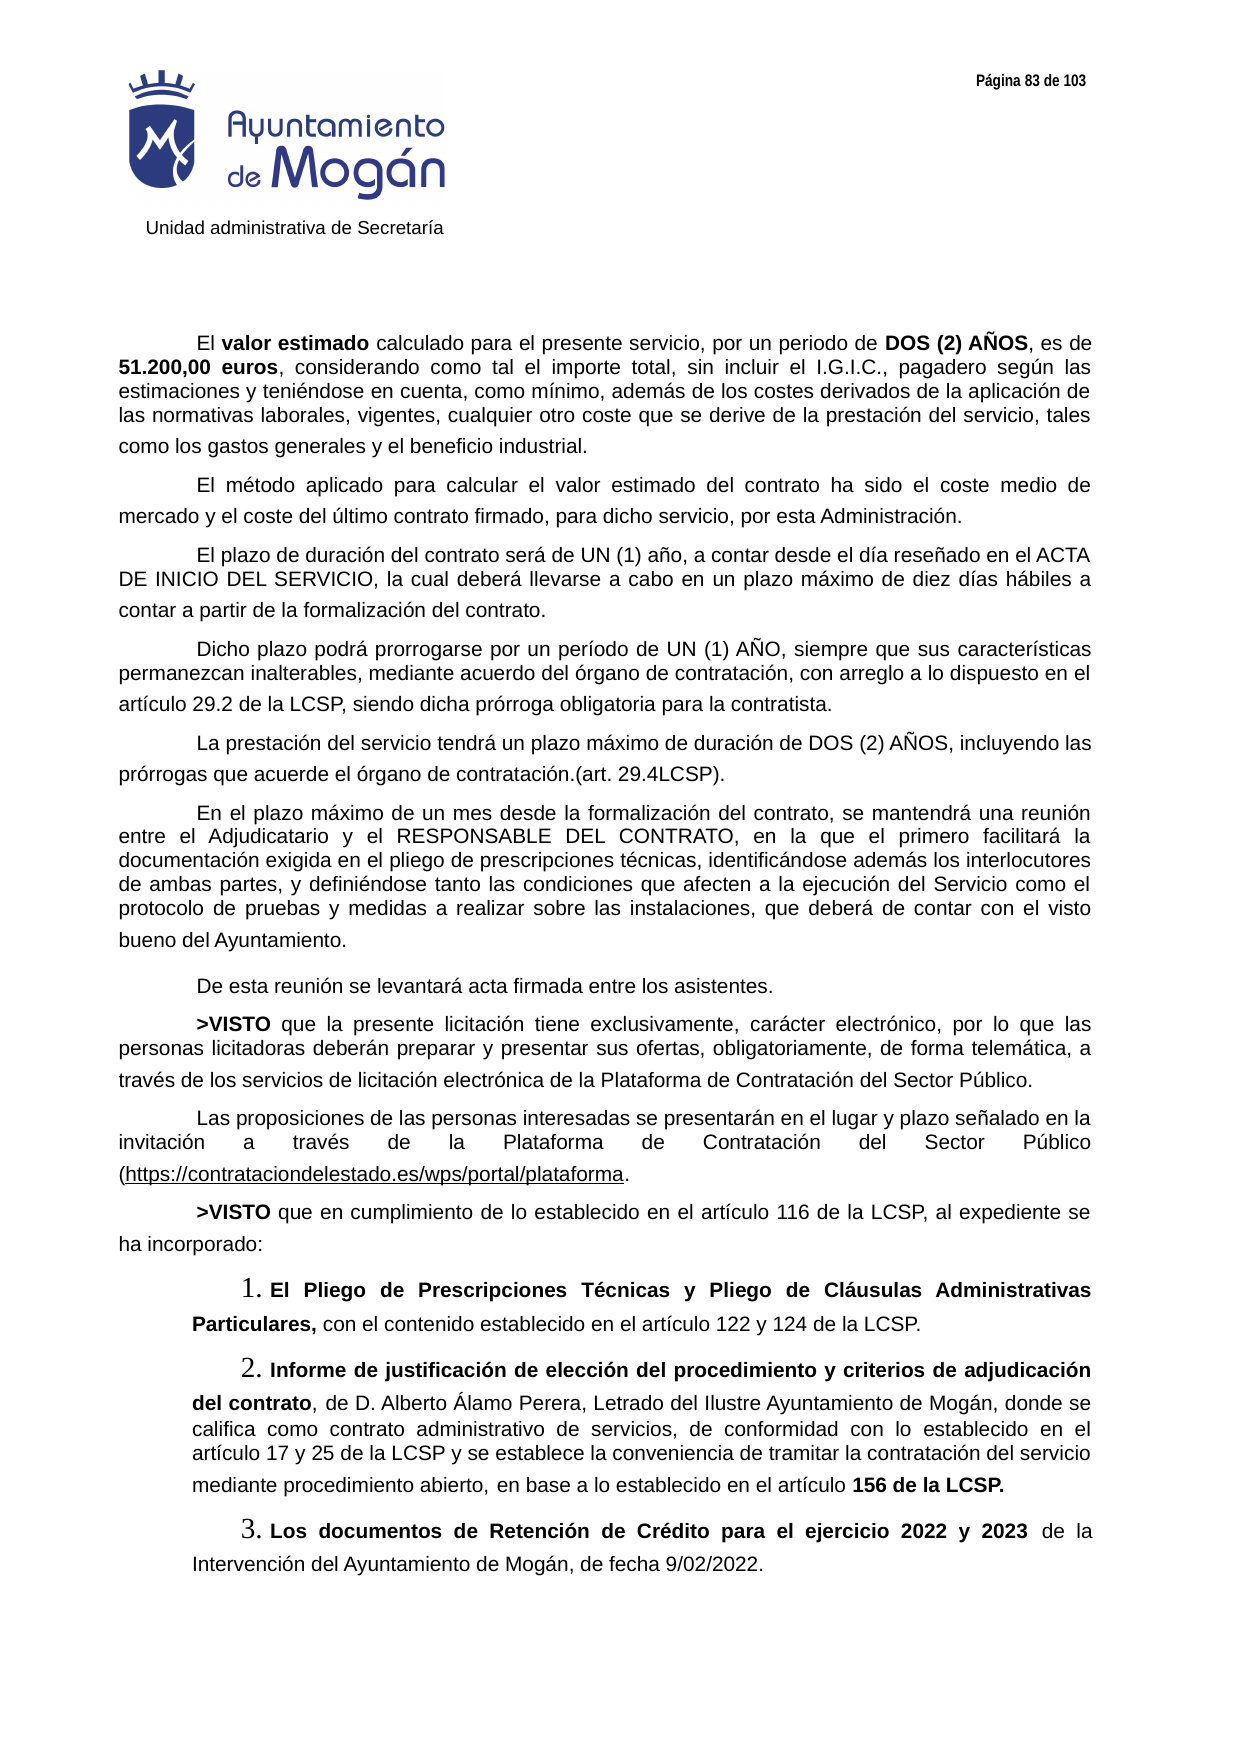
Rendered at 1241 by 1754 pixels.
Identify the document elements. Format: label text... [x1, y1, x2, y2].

text En el plazo máximo de un mes desde la formalización del contrato, se mantendrá una reunión entre el Adjudicatario y el RESPONSABLE DEL CONTRATO, en la que el primero facilitará la documentación exigida en el pliego de prescripciones técnicas, identificándose además los interlocutores de ambas partes, y definiéndose tanto las condiciones que afecten a la ejecución del Servicio como el protocolo de pruebas y medidas a realizar sobre las instalaciones, que deberá de contar con el visto bueno del Ayuntamiento. [118, 800, 1092, 954]
list Los documentos de Retención de Crédito para el ejercicio 2022 y 2023 de la Intervención del Ayuntamiento de Mogán, de fecha 9/02/2022. [162, 1511, 1092, 1578]
text Las proposiciones de las personas interesadas se presentarán en el lugar y plazo señalado en la invitación a través de la Plataforma de Contratación del Sector Público (https://contrataciondelestado.es/wps/portal/plataforma. [118, 1106, 1092, 1188]
text El valor estimado calculado para el presente servicio, por un periodo de DOS (2) AÑOS, es de 51.200,00 euros, considerando como tal el importe total, sin incluir el I.G.I.C., pagadero según las estimaciones y teniéndose en cuenta, como mínimo, además de los costes derivados de la aplicación de las normativas laborales, vigentes, cualquier otro coste que se derive de la prestación del servicio, tales como los gastos generales y el beneficio industrial. [118, 331, 1092, 460]
text El método aplicado para calcular el valor estimado del contrato ha sido el coste medio de mercado y el coste del último contrato firmado, para dicho servicio, por esta Administración. [118, 472, 1092, 530]
list Informe de justificación de elección del procedimiento y criterios de adjudicación del contrato, de D. Alberto Álamo Perera, Letrado del Ilustre Ayuntamiento de Mogán, donde se califica como contrato administrativo de servicios, de conformidad con lo establecido en el artículo 17 y 25 de la LCSP y se establece la conveniencia de tramitar la contratación del servicio mediante procedimiento abierto, en base a lo establecido en el artículo 156 de la LCSP. [162, 1350, 1092, 1498]
text De esta reunión se levantará acta firmada entre los asistentes. [118, 966, 1092, 1000]
text El plazo de duración del contrato será de UN (1) año, a contar desde el día reseñado en el ACTA DE INICIO DEL SERVICIO, la cual deberá llevarse a cabo en un plazo máximo de diez días hábiles a contar a partir de la formalización del contrato. [118, 542, 1092, 624]
text >VISTO que la presente licitación tiene exclusivamente, carácter electrónico, por lo que las personas licitadoras deberán preparar y presentar sus ofertas, obligatoriamente, de forma telemática, a través de los servicios de licitación electrónica de la Plataforma de Contratación del Sector Público. [118, 1012, 1092, 1094]
text La prestación del servicio tendrá un plazo máximo de duración de DOS (2) AÑOS, incluyendo las prórrogas que acuerde el órgano de contratación.(art. 29.4LCSP). [118, 730, 1092, 788]
list El Pliego de Prescripciones Técnicas y Pliego de Cláusulas Administrativas Particulares, con el contenido establecido en el artículo 122 y 124 de la LCSP. [162, 1270, 1092, 1337]
picture [128, 70, 445, 206]
text >VISTO que en cumplimiento de lo establecido en el artículo 116 de la LCSP, al expediente se ha incorporado: [118, 1200, 1092, 1258]
text Dicho plazo podrá prorrogarse por un período de UN (1) AÑO, siempre que sus características permanezcan inalterables, mediante acuerdo del órgano de contratación, con arreglo a lo dispuesto en el artículo 29.2 de la LCSP, siendo dicha prórroga obligatoria para la contratista. [118, 636, 1092, 718]
